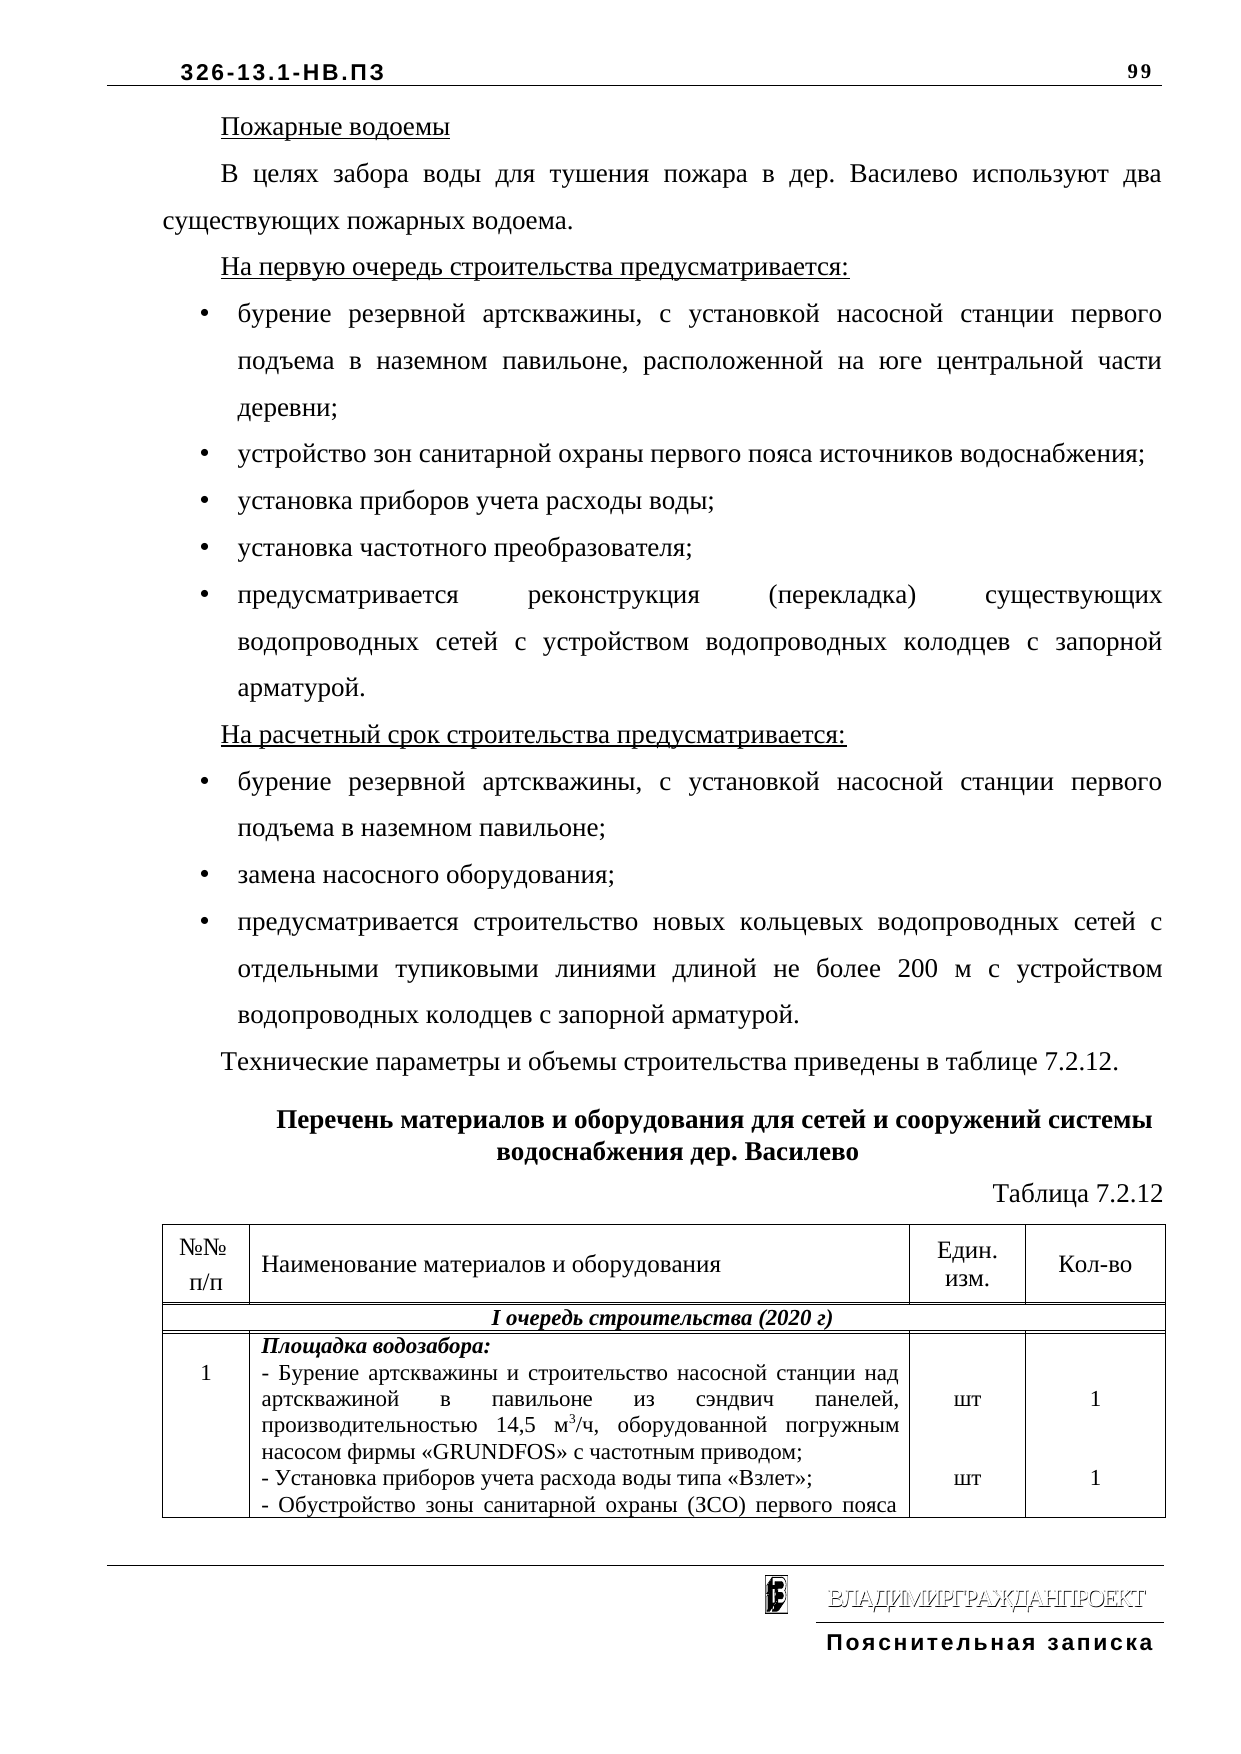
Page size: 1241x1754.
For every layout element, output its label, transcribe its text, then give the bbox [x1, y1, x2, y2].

table_cell Площадка водозабора: - Бурение артскважины и строительство насосной станции над артскважиной в павильоне из сэндвич панелей, производительностью 14,5 м3/ч, оборудованной погружным насосом фирмы «GRUNDFOS» с частотным приводом; - Установка приборов учета расхода воды типа «Взлет»; - Обустройство зоны санитарной охраны (ЗСО) первого пояса [250, 1334, 909, 1517]
list установка частотного преобразователя; [200, 531, 1163, 562]
table_header Кол-во [1026, 1225, 1165, 1302]
list бурение резервной артскважины, с установкой насосной станции первого подъема в наземном павильоне, расположенной на юге центральной части деревни; [200, 297, 1163, 422]
text Пожарные водоемы [162, 111, 1163, 142]
list бурение резервной артскважины, с установкой насосной станции первого подъема в наземном павильоне; [200, 765, 1163, 843]
table_header Наименование материалов и оборудования [250, 1225, 909, 1302]
list устройство зон санитарной охраны первого пояса источников водоснабжения; [200, 437, 1163, 468]
list предусматривается строительство новых кольцевых водопроводных сетей с отдельными тупиковыми линиями длиной не более 200 м с устройством водопроводных колодцев с запорной арматурой. [200, 905, 1163, 1029]
table_cell 1 [163, 1334, 249, 1517]
table_header Един. изм. [910, 1225, 1025, 1302]
list предусматривается реконструкция (перекладка) существующих водопроводных сетей с устройством водопроводных колодцев с запорной арматурой. [200, 578, 1163, 702]
text Перечень материалов и оборудования для сетей и сооружений системы водоснабжения дер. Василево [192, 1103, 1163, 1166]
list замена насосного оборудования; [200, 858, 1163, 889]
text В целях забора воды для тушения пожара в дер. Василево используют два существующих пожарных водоема. [162, 157, 1163, 235]
text Таблица 7.2.12 [118, 1178, 1163, 1209]
text Технические параметры и объемы строительства приведены в таблице 7.2.12. [162, 1045, 1163, 1076]
list установка приборов учета расходы воды; [200, 484, 1163, 515]
table_cell 1 1 [1026, 1334, 1165, 1517]
text На расчетный срок строительства предусматривается: [162, 718, 1163, 749]
table_cell I очередь строительства (2020 г) [163, 1305, 1165, 1330]
text На первую очередь строительства предусматривается: [162, 251, 1163, 282]
table_cell шт шт [910, 1334, 1025, 1517]
table_header №№ п/п [163, 1225, 249, 1302]
